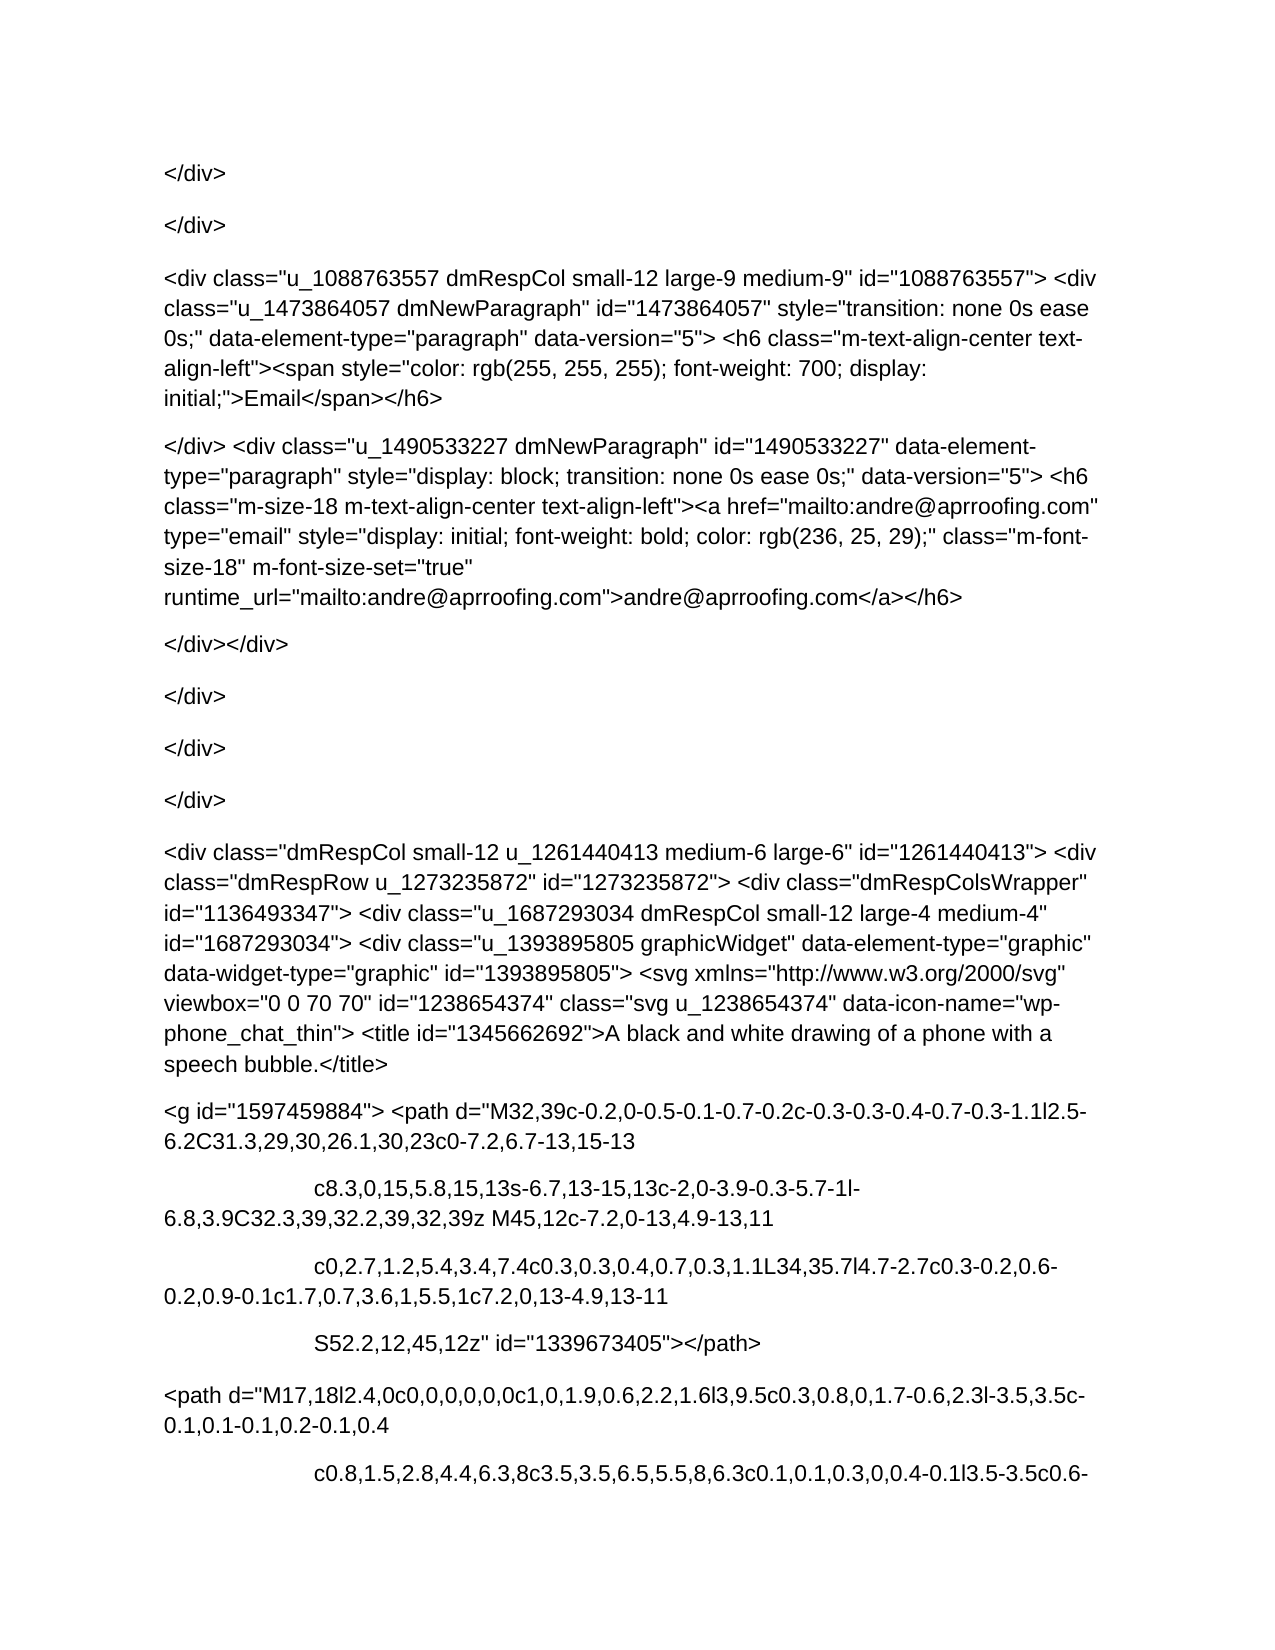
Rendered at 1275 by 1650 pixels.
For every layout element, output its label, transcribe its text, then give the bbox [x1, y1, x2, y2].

table_cell </div> <div class="u_1490533227 dmNewParagraph" id="1490533227" data-element-type="paragraph" style="display: block; transition: none 0s ease 0s;" data-version="5"> <h6 class="m-size-18 m-text-align-center text-align-left"><a href="mailto:andre@aprroofing.com" type="email" style="display: initial; font-weight: bold; color: rgb(236, 25, 29);" class="m-font-size-18" m-font-size-set="true" runtime_url="mailto:andre@aprroofing.com">andre@aprroofing.com</a></h6> [153, 422, 1125, 620]
table_cell <g id="1597459884"> <path d="M32,39c-0.2,0-0.5-0.1-0.7-0.2c-0.3-0.3-0.4-0.7-0.3-1.1l2.5-6.2C31.3,29,30,26.1,30,23c0-7.2,6.7-13,15-13 [153, 1088, 1125, 1165]
table_cell </div></div> [153, 620, 1125, 672]
table_cell <div class="u_1088763557 dmRespCol small-12 large-9 medium-9" id="1088763557"> <div class="u_1473864057 dmNewParagraph" id="1473864057" style="transition: none 0s ease 0s;" data-element-type="paragraph" data-version="5"> <h6 class="m-text-align-center text-align-left"><span style="color: rgb(255, 255, 255); font-weight: 700; display: initial;">Email</span></h6> [153, 254, 1125, 422]
table_cell c0.8,1.5,2.8,4.4,6.3,8c3.5,3.5,6.5,5.5,8,6.3c0.1,0.1,0.3,0,0.4-0.1l3.5-3.5c0.6- [153, 1449, 1125, 1500]
table_cell S52.2,12,45,12z" id="1339673405"></path> [153, 1320, 1125, 1372]
table_cell </div> [153, 150, 1125, 202]
table_cell </div> [153, 777, 1125, 829]
table_cell c0,2.7,1.2,5.4,3.4,7.4c0.3,0.3,0.4,0.7,0.3,1.1L34,35.7l4.7-2.7c0.3-0.2,0.6-0.2,0.9-0.1c1.7,0.7,3.6,1,5.5,1c7.2,0,13-4.9,13-11 [153, 1242, 1125, 1319]
table_cell </div> [153, 202, 1125, 254]
table_cell <div class="dmRespCol small-12 u_1261440413 medium-6 large-6" id="1261440413"> <div class="dmRespRow u_1273235872" id="1273235872"> <div class="dmRespColsWrapper" id="1136493347"> <div class="u_1687293034 dmRespCol small-12 large-4 medium-4" id="1687293034"> <div class="u_1393895805 graphicWidget" data-element-type="graphic" data-widget-type="graphic" id="1393895805"> <svg xmlns="http://www.w3.org/2000/svg" viewbox="0 0 70 70" id="1238654374" class="svg u_1238654374" data-icon-name="wp-phone_chat_thin"> <title id="1345662692">A black and white drawing of a phone with a speech bubble.</title> [153, 829, 1125, 1087]
table_cell <path d="M17,18l2.4,0c0,0,0,0,0,0c1,0,1.9,0.6,2.2,1.6l3,9.5c0.3,0.8,0,1.7-0.6,2.3l-3.5,3.5c-0.1,0.1-0.1,0.2-0.1,0.4 [153, 1372, 1125, 1449]
table_cell </div> [153, 725, 1125, 777]
table_cell </div> [153, 673, 1125, 724]
table_cell c8.3,0,15,5.8,15,13s-6.7,13-15,13c-2,0-3.9-0.3-5.7-1l-6.8,3.9C32.3,39,32.2,39,32,39z M45,12c-7.2,0-13,4.9-13,11 [153, 1165, 1125, 1242]
